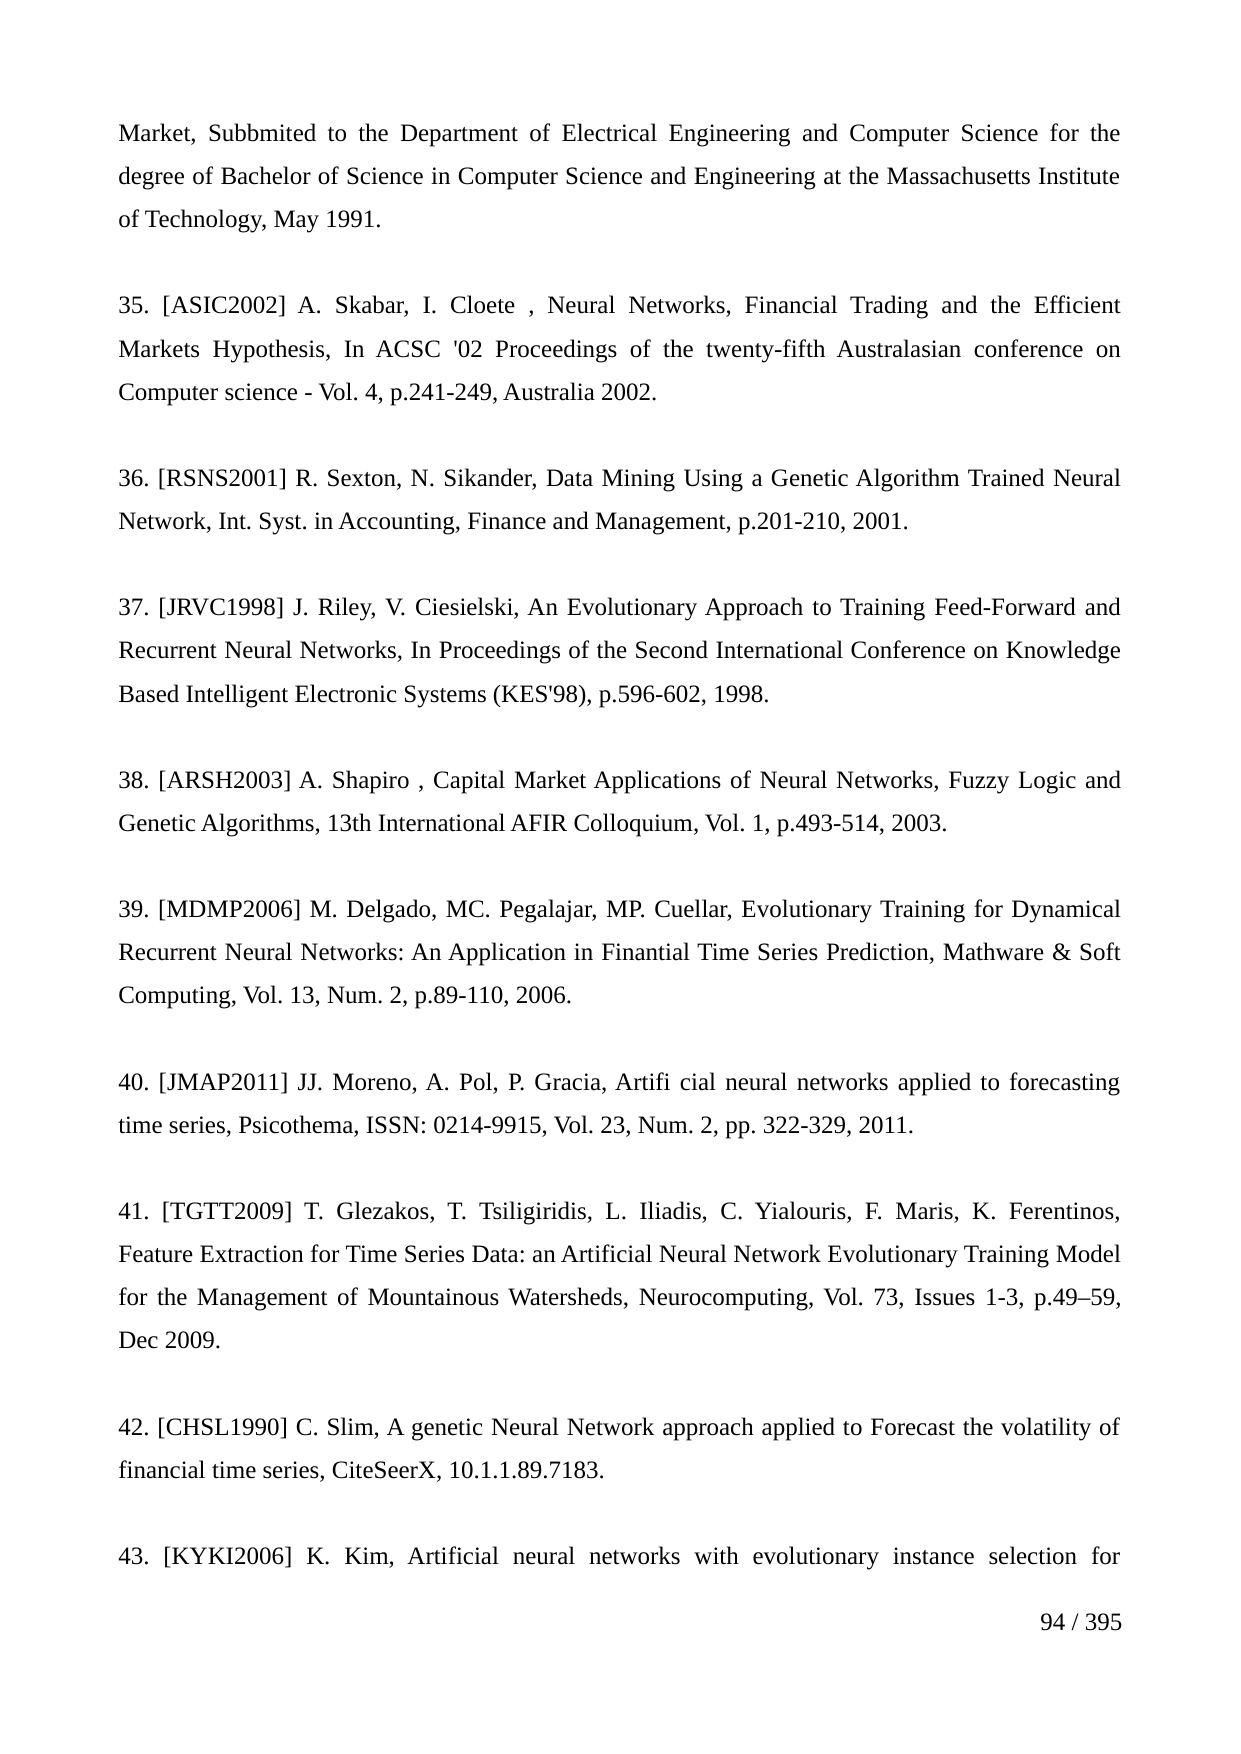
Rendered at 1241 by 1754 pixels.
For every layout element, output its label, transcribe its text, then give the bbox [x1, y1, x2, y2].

text 38. [ARSH2003] A. Shapiro , Capital Market Applications of Neural Networks, Fuzzy Logic and Genetic Algorithms, 13th International AFIR Colloquium, Vol. 1, p.493-514, 2003. [118, 765, 1122, 837]
text 43. [KYKI2006] K. Kim, Artificial neural networks with evolutionary instance selection for [118, 1541, 1122, 1570]
text 41. [TGTT2009] T. Glezakos, T. Tsiligiridis, L. Iliadis, C. Yialouris, F. Maris, K. Ferentinos, Feature Extraction for Time Series Data: an Artificial Neural Network Evolutionary Training Model for the Management of Mountainous Watersheds, Neurocomputing, Vol. 73, Issues 1-3, p.49–59, Dec 2009. [118, 1196, 1122, 1354]
text 40. [JMAP2011] JJ. Moreno, A. Pol, P. Gracia, Artifi cial neural networks applied to forecasting time series, Psicothema, ISSN: 0214-9915, Vol. 23, Num. 2, pp. 322-329, 2011. [118, 1067, 1122, 1139]
text 42. [CHSL1990] C. Slim, A genetic Neural Network approach applied to Forecast the volatility of financial time series, CiteSeerX, 10.1.1.89.7183. [118, 1412, 1122, 1484]
text 39. [MDMP2006] M. Delgado, MC. Pegalajar, MP. Cuellar, Evolutionary Training for Dynamical Recurrent Neural Networks: An Application in Finantial Time Series Prediction, Mathware & Soft Computing, Vol. 13, Num. 2, p.89-110, 2006. [118, 894, 1122, 1009]
text 36. [RSNS2001] R. Sexton, N. Sikander, Data Mining Using a Genetic Algorithm Trained Neural Network, Int. Syst. in Accounting, Finance and Management, p.201-210, 2001. [118, 463, 1122, 535]
text Market, Subbmited to the Department of Electrical Engineering and Computer Science for the degree of Bachelor of Science in Computer Science and Engineering at the Massachusetts Institute of Technology, May 1991. [118, 118, 1122, 233]
text 35. [ASIC2002] A. Skabar, I. Cloete , Neural Networks, Financial Trading and the Efficient Markets Hypothesis, In ACSC '02 Proceedings of the twenty-fifth Australasian conference on Computer science - Vol. 4, p.241-249, Australia 2002. [118, 291, 1122, 406]
text 37. [JRVC1998] J. Riley, V. Ciesielski, An Evolutionary Approach to Training Feed-Forward and Recurrent Neural Networks, In Proceedings of the Second International Conference on Knowledge Based Intelligent Electronic Systems (KES'98), p.596-602, 1998. [118, 592, 1122, 707]
